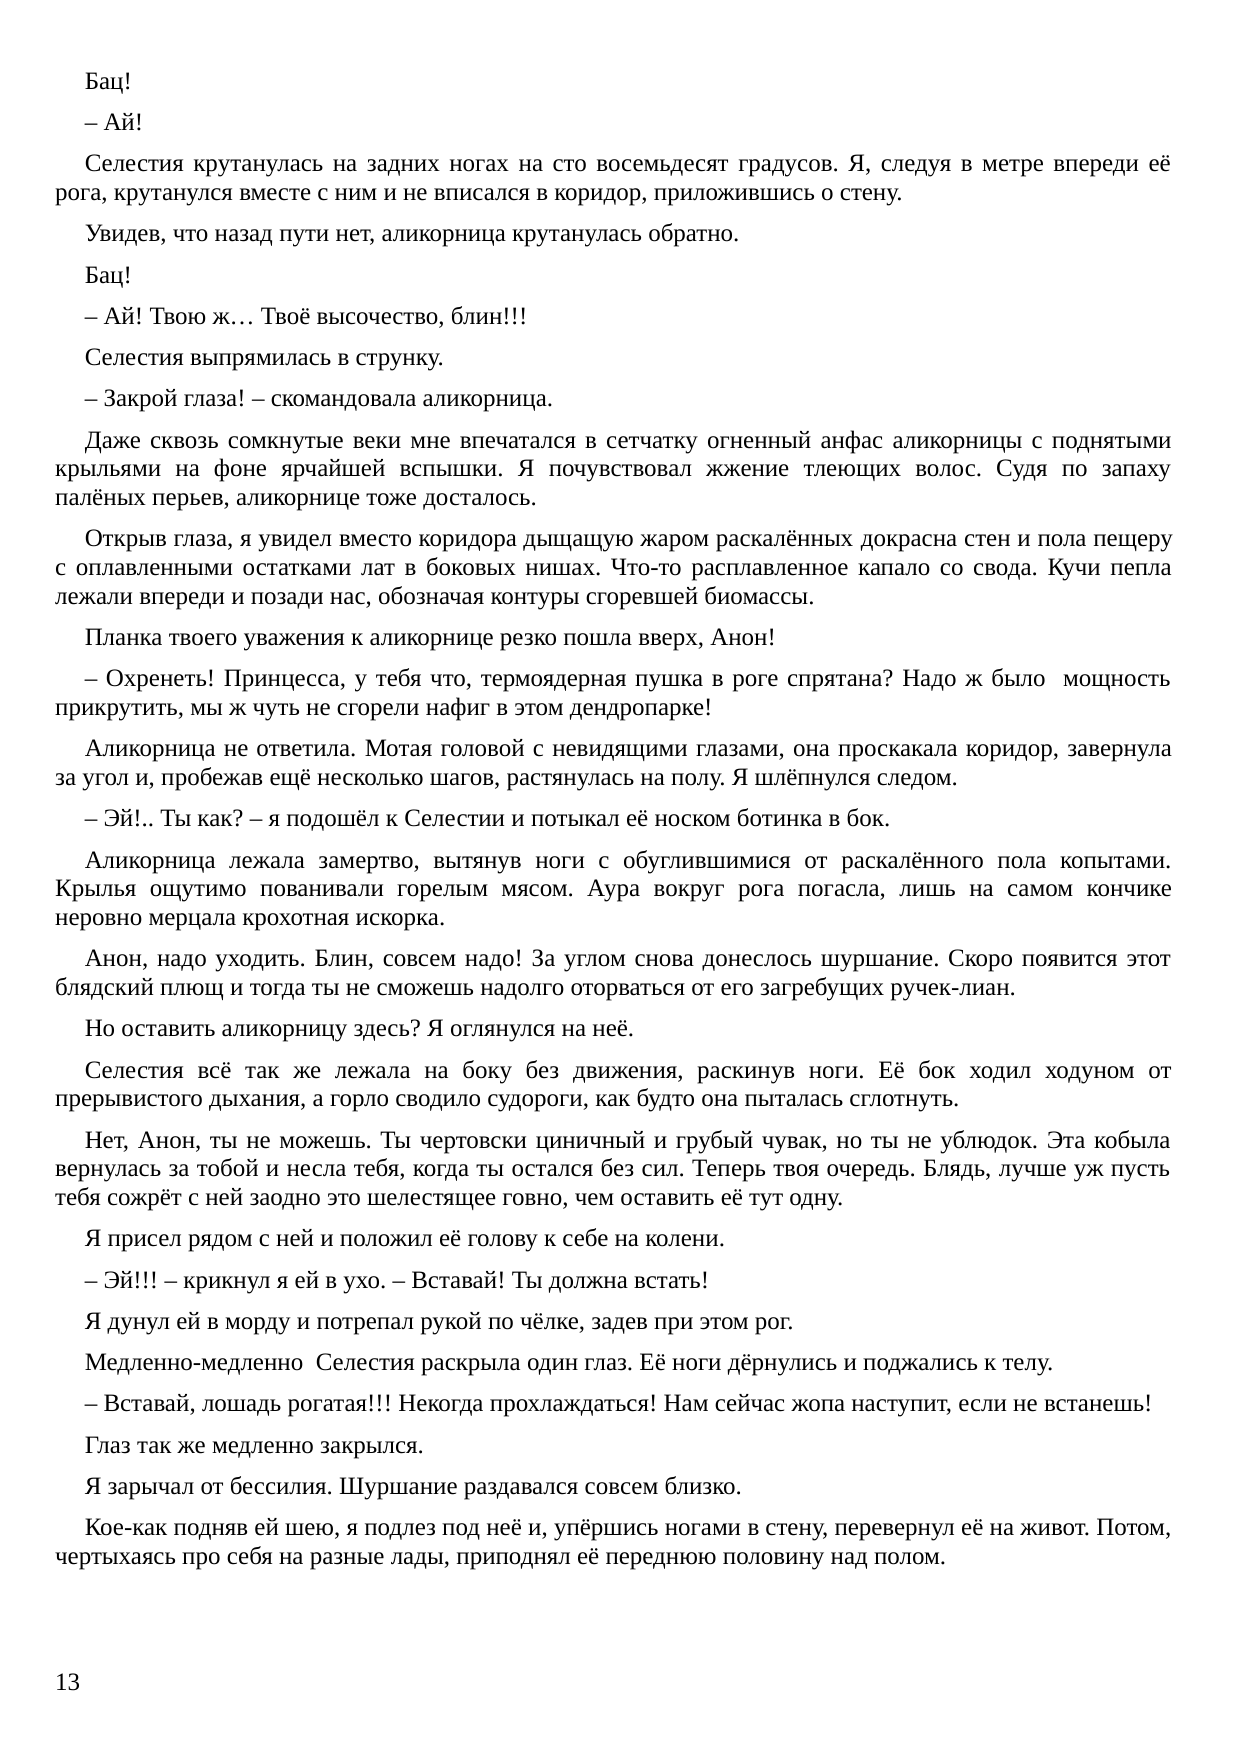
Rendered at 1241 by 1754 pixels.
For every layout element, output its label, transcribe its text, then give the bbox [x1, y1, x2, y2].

text Кое-как подняв ей шею, я подлез под неё и, упёршись ногами в стену, перевернул её на живот. Потом, чертыхаясь про себя на разные лады, приподнял её переднюю половину над полом. [55, 1512, 1173, 1570]
text Я зарычал от бессилия. Шуршание раздавался совсем близко. [55, 1471, 1173, 1500]
text Селестия выпрямилась в струнку. [55, 342, 1173, 371]
text Анон, надо уходить. Блин, совсем надо! За углом снова донеслось шуршание. Скоро появится этот блядский плющ и тогда ты не сможешь надолго оторваться от его загребущих ручек-лиан. [55, 943, 1173, 1001]
text Бац! [55, 260, 1173, 288]
text – Эй!.. Ты как? – я подошёл к Селестии и потыкал её носком ботинка в бок. [55, 803, 1173, 832]
text Но оставить аликорницу здесь? Я оглянулся на неё. [55, 1013, 1173, 1042]
text Увидев, что назад пути нет, аликорница крутанулась обратно. [55, 218, 1173, 247]
text Глаз так же медленно закрылся. [55, 1430, 1173, 1458]
text Я дунул ей в морду и потрепал рукой по чёлке, задев при этом рог. [55, 1306, 1173, 1335]
text Даже сквозь сомкнутые веки мне впечатался в сетчатку огненный анфас аликорницы с поднятыми крыльями на фоне ярчайшей вспышки. Я почувствовал жжение тлеющих волос. Судя по запаху палёных перьев, аликорнице тоже досталось. [55, 425, 1173, 511]
text Медленно-медленно Селестия раскрыла один глаз. Её ноги дёрнулись и поджались к телу. [55, 1347, 1173, 1376]
text Нет, Анон, ты не можешь. Ты чертовски циничный и грубый чувак, но ты не ублюдок. Эта кобыла вернулась за тобой и несла тебя, когда ты остался без сил. Теперь твоя очередь. Блядь, лучше уж пусть тебя сожрёт с ней заодно это шелестящее говно, чем оставить её тут одну. [55, 1125, 1173, 1211]
text Селестия всё так же лежала на боку без движения, раскинув ноги. Её бок ходил ходуном от прерывистого дыхания, а горло сводило судороги, как будто она пыталась сглотнуть. [55, 1055, 1173, 1112]
text Бац! [55, 66, 1173, 95]
text Я присел рядом с ней и положил её голову к себе на колени. [55, 1223, 1173, 1252]
text – Ай! [55, 107, 1173, 136]
text Открыв глаза, я увидел вместо коридора дыщащую жаром раскалённых докрасна стен и пола пещеру с оплавленными остатками лат в боковых нишах. Что-то расплавленное капало со свода. Кучи пепла лежали впереди и позади нас, обозначая контуры сгоревшей биомассы. [55, 523, 1173, 610]
text – Эй!!! – крикнул я ей в ухо. – Вставай! Ты должна встать! [55, 1265, 1173, 1293]
text – Ай! Твою ж… Твоё высочество, блин!!! [55, 301, 1173, 330]
text – Закрой глаза! – скомандовала аликорница. [55, 383, 1173, 412]
text Планка твоего уважения к аликорнице резко пошла вверх, Анон! [55, 622, 1173, 651]
text – Вставай, лошадь рогатая!!! Некогда прохлаждаться! Нам сейчас жопа наступит, если не встанешь! [55, 1388, 1173, 1417]
text – Охренеть! Принцесса, у тебя что, термоядерная пушка в роге спрятана? Надо ж было мощность прикрутить, мы ж чуть не сгорели нафиг в этом дендропарке! [55, 663, 1173, 721]
text Аликорница лежала замертво, вытянув ноги с обуглившимися от раскалённого пола копытами. Крылья ощутимо пованивали горелым мясом. Аура вокруг рога погасла, лишь на самом кончике неровно мерцала крохотная искорка. [55, 845, 1173, 931]
text Аликорница не ответила. Мотая головой с невидящими глазами, она проскакала коридор, завернула за угол и, пробежав ещё несколько шагов, растянулась на полу. Я шлёпнулся следом. [55, 733, 1173, 791]
text Селестия крутанулась на задних ногах на сто восемьдесят градусов. Я, следуя в метре впереди её рога, крутанулся вместе с ним и не вписался в коридор, приложившись о стену. [55, 148, 1173, 206]
